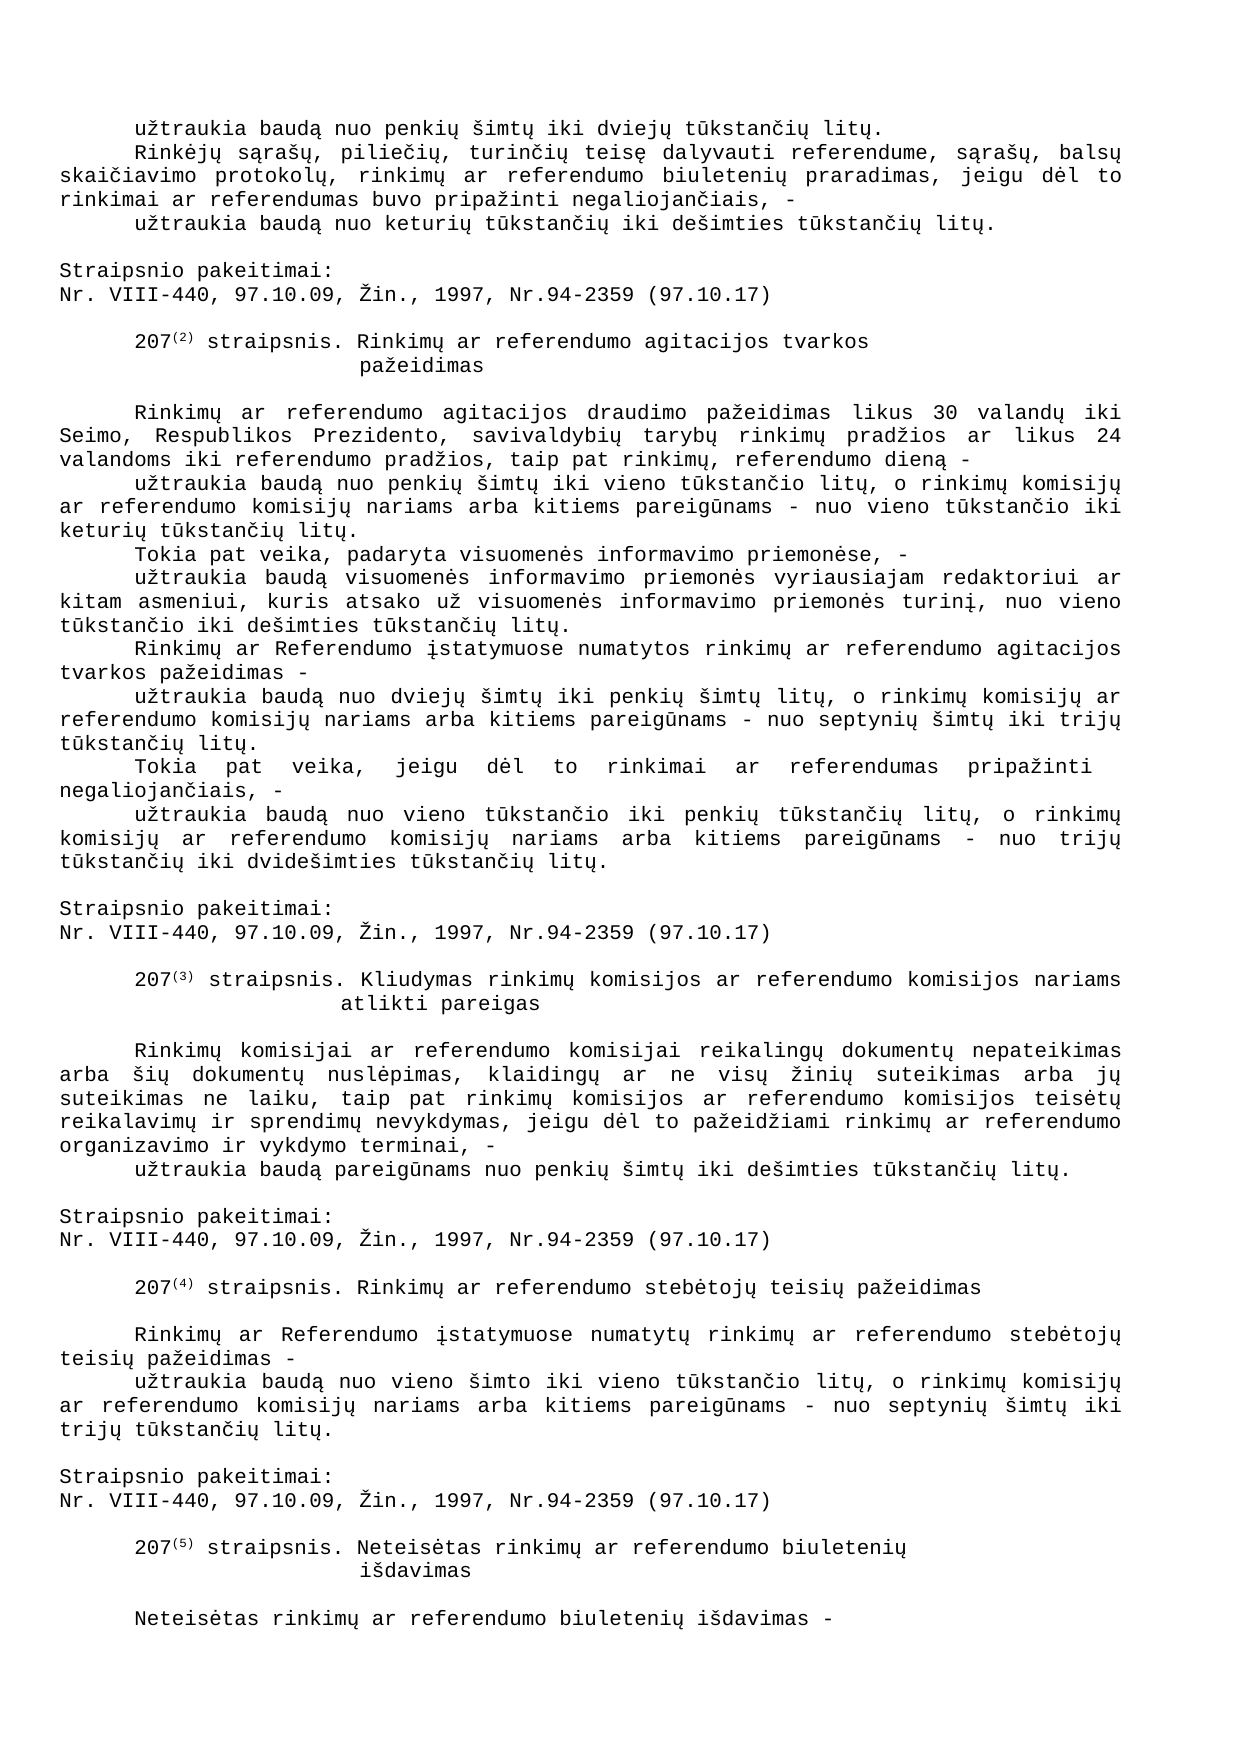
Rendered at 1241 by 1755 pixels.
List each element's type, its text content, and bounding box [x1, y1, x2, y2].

text užtraukia baudą nuo dviejų šimtų iki penkių šimtų litų, o rinkimų komisijų ar referendumo komisijų nariams arba kitiems pareigūnams - nuo septynių šimtų iki trijų tūkstančių litų. [59, 686, 1122, 757]
text Straipsnio pakeitimai: [59, 898, 1122, 922]
text Straipsnio pakeitimai: [59, 1206, 1122, 1229]
text Rinkėjų sąrašų, piliečių, turinčių teisę dalyvauti referendume, sąrašų, balsų skaičiavimo protokolų, rinkimų ar referendumo biuletenių praradimas, jeigu dėl to rinkimai ar referendumas buvo pripažinti negaliojančiais, - [59, 142, 1122, 213]
text Nr. VIII-440, 97.10.09, Žin., 1997, Nr.94-2359 (97.10.17) [59, 1489, 1122, 1513]
text Straipsnio pakeitimai: [59, 260, 1122, 284]
text Tokia pat veika, jeigu dėl to rinkimai ar referendumas pripažinti negaliojančiais, - [59, 757, 1122, 804]
text 207(5) straipsnis. Neteisėtas rinkimų ar referendumo biuletenių [59, 1537, 1122, 1561]
text Rinkimų ar Referendumo įstatymuose numatytų rinkimų ar referendumo stebėtojų teisių pažeidimas - [59, 1324, 1122, 1371]
text Rinkimų komisijai ar referendumo komisijai reikalingų dokumentų nepateikimas arba šių dokumentų nuslėpimas, klaidingų ar ne visų žinių suteikimas arba jų suteikimas ne laiku, taip pat rinkimų komisijos ar referendumo komisijos teisėtų reikalavimų ir sprendimų nevykdymas, jeigu dėl to pažeidžiami rinkimų ar referendumo organizavimo ir vykdymo terminai, - [59, 1040, 1122, 1158]
text užtraukia baudą nuo vieno tūkstančio iki penkių tūkstančių litų, o rinkimų komisijų ar referendumo komisijų nariams arba kitiems pareigūnams - nuo trijų tūkstančių iki dvidešimties tūkstančių litų. [59, 804, 1122, 875]
text 207(3) straipsnis. Kliudymas rinkimų komisijos ar referendumo komisijos nariams atlikti pareigas [134, 969, 1122, 1017]
text pažeidimas [59, 354, 1122, 378]
text Rinkimų ar Referendumo įstatymuose numatytos rinkimų ar referendumo agitacijos tvarkos pažeidimas - [59, 638, 1122, 686]
text Nr. VIII-440, 97.10.09, Žin., 1997, Nr.94-2359 (97.10.17) [59, 1229, 1122, 1253]
text Rinkimų ar referendumo agitacijos draudimo pažeidimas likus 30 valandų iki Seimo, Respublikos Prezidento, savivaldybių tarybų rinkimų pradžios ar likus 24 valandoms iki referendumo pradžios, taip pat rinkimų, referendumo dieną - [59, 402, 1122, 473]
text užtraukia baudą pareigūnams nuo penkių šimtų iki dešimties tūkstančių litų. [59, 1158, 1122, 1182]
text Tokia pat veika, padaryta visuomenės informavimo priemonėse, - [59, 544, 1122, 567]
text Neteisėtas rinkimų ar referendumo biuletenių išdavimas - [59, 1608, 1122, 1631]
text užtraukia baudą visuomenės informavimo priemonės vyriausiajam redaktoriui ar kitam asmeniui, kuris atsako už visuomenės informavimo priemonės turinį, nuo vieno tūkstančio iki dešimties tūkstančių litų. [59, 567, 1122, 638]
text Nr. VIII-440, 97.10.09, Žin., 1997, Nr.94-2359 (97.10.17) [59, 922, 1122, 946]
text Straipsnio pakeitimai: [59, 1466, 1122, 1489]
text 207(4) straipsnis. Rinkimų ar referendumo stebėtojų teisių pažeidimas [59, 1277, 1122, 1300]
text užtraukia baudą nuo vieno šimto iki vieno tūkstančio litų, o rinkimų komisijų ar referendumo komisijų nariams arba kitiems pareigūnams - nuo septynių šimtų iki trijų tūkstančių litų. [59, 1371, 1122, 1442]
text Nr. VIII-440, 97.10.09, Žin., 1997, Nr.94-2359 (97.10.17) [59, 284, 1122, 307]
text užtraukia baudą nuo penkių šimtų iki dviejų tūkstančių litų. [59, 118, 1122, 142]
text 207(2) straipsnis. Rinkimų ar referendumo agitacijos tvarkos [59, 331, 1122, 354]
text užtraukia baudą nuo penkių šimtų iki vieno tūkstančio litų, o rinkimų komisijų ar referendumo komisijų nariams arba kitiems pareigūnams - nuo vieno tūkstančio iki keturių tūkstančių litų. [59, 473, 1122, 544]
text išdavimas [59, 1561, 1122, 1584]
text užtraukia baudą nuo keturių tūkstančių iki dešimties tūkstančių litų. [59, 213, 1122, 236]
